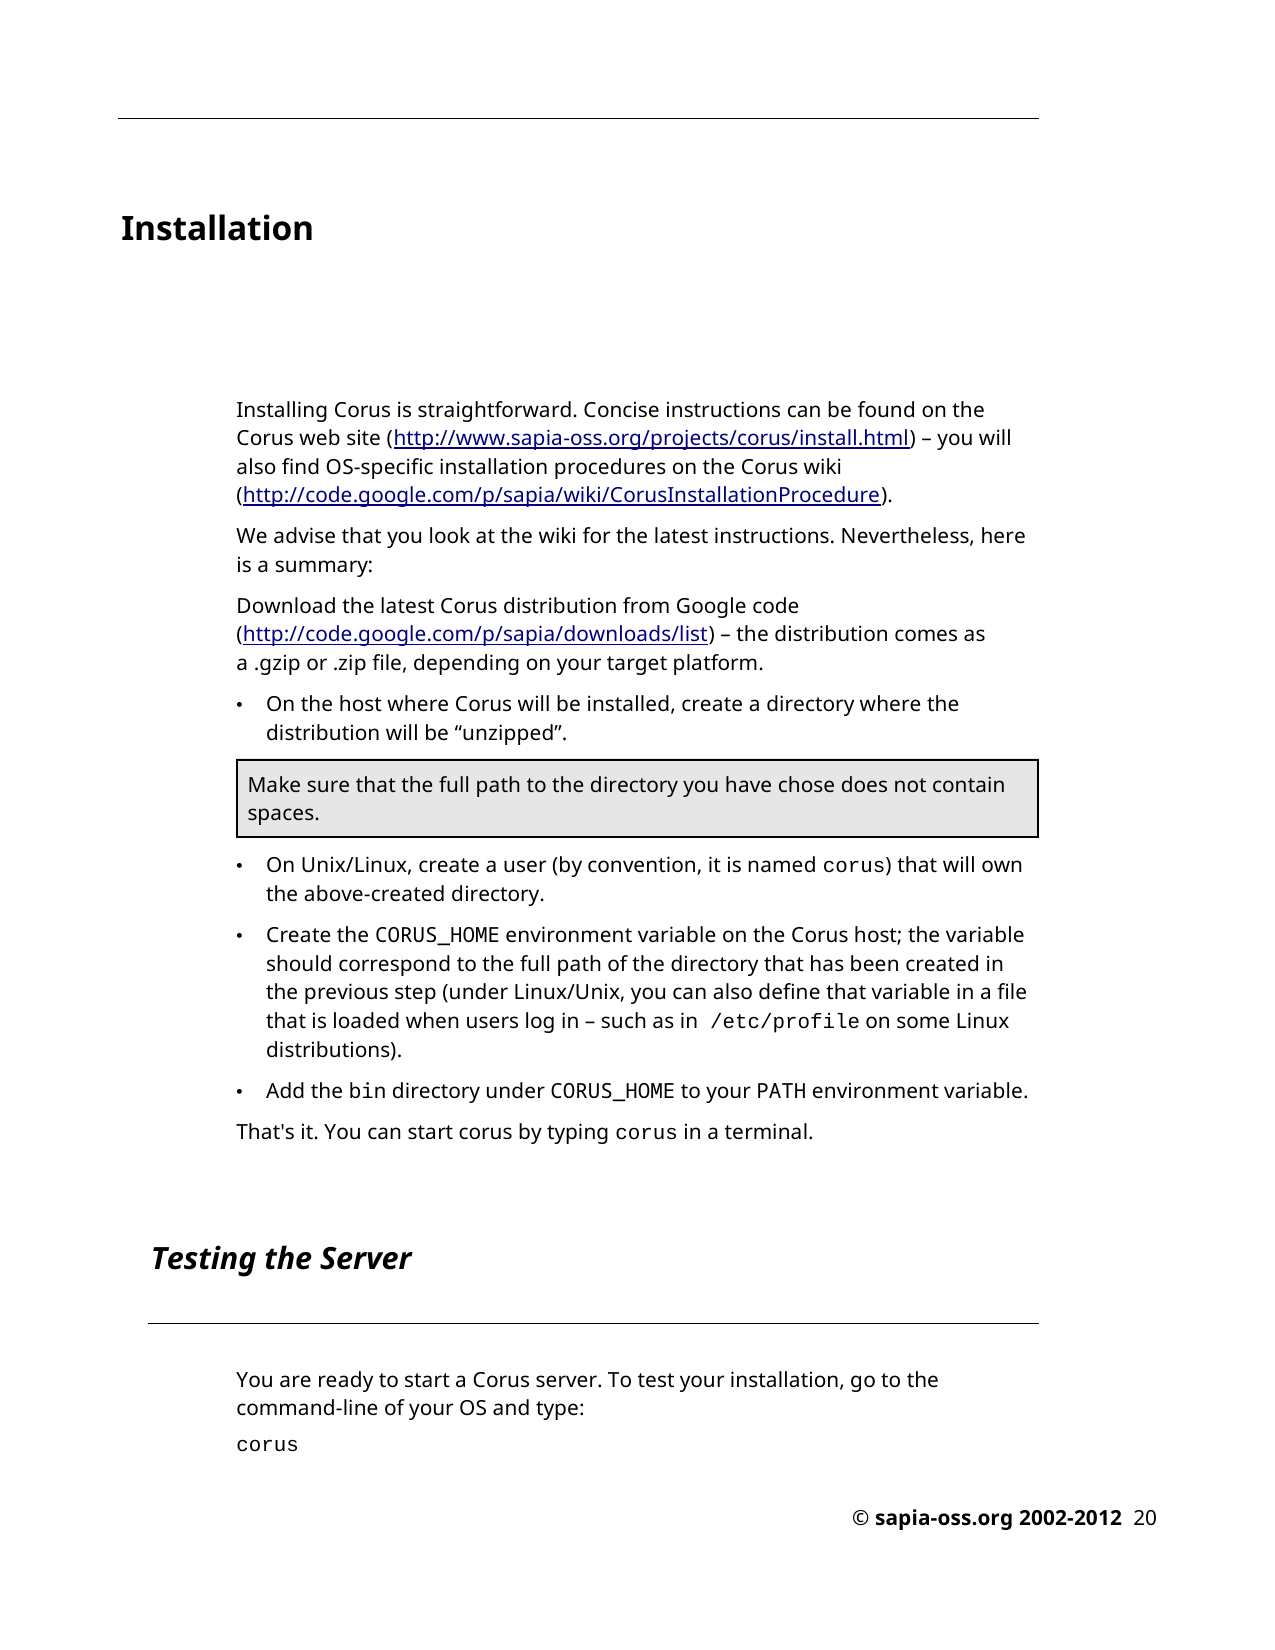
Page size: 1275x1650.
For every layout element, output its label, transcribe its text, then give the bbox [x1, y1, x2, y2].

text You are ready to start a Corus server. To test your installation, go to the command-line of your OS and type: [236, 1364, 1039, 1422]
list Create the CORUS_HOME environment variable on the Corus host; the variable should correspond to the full path of the directory that has been created in the previous step (under Linux/Unix, you can also define that variable in a file that is loaded when users log in – such as in /etc/profile on some Linux distributions). [236, 920, 1039, 1063]
text That's it. You can start corus by typing corus in a terminal. [236, 1117, 1039, 1146]
list On Unix/Linux, create a user (by convention, it is named corus) that will own the above-created directory. [236, 850, 1039, 908]
text Download the latest Corus distribution from Google code (http://code.google.com/p/sapia/downloads/list) – the distribution comes as a .gzip or .zip file, depending on your target platform. [236, 591, 1039, 676]
subtitle Testing the Server [148, 1234, 1039, 1323]
text We advise that you look at the wiki for the latest instructions. Nevertheless, here is a summary: [236, 521, 1039, 578]
text Make sure that the full path to the directory you have chose does not contain spaces. [238, 761, 1037, 836]
subtitle Installation [118, 119, 1039, 336]
text Installing Corus is straightforward. Concise instructions can be found on the Corus web site (http://www.sapia-oss.org/projects/corus/install.html) – you will also find OS-specific installation procedures on the Corus wiki (http://code.google.com/p/sapia/wiki/CorusInstallationProcedure). [236, 394, 1039, 509]
text corus [236, 1434, 1039, 1458]
list Add the bin directory under CORUS_HOME to your PATH environment variable. [236, 1076, 1039, 1104]
list On the host where Corus will be installed, create a directory where the distribution will be “unzipped”. [236, 689, 1039, 746]
